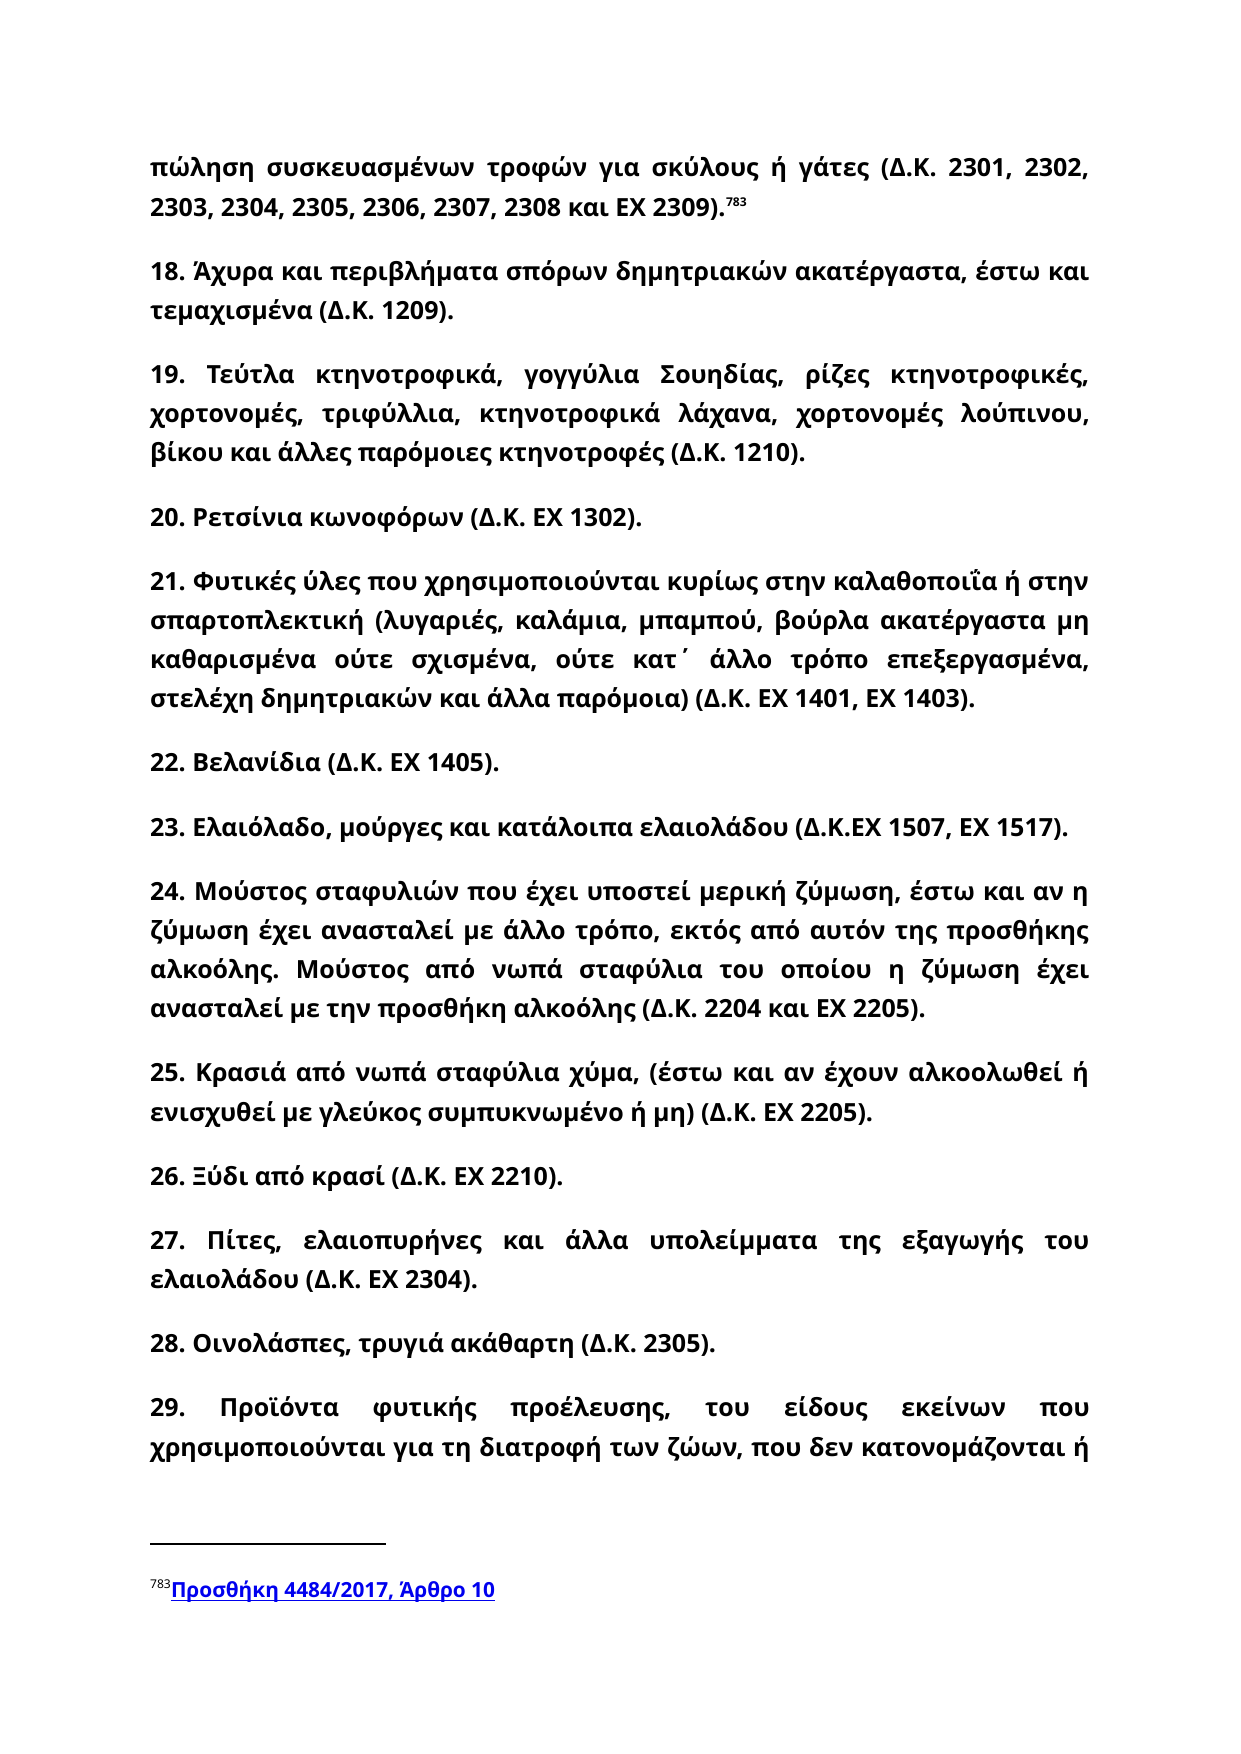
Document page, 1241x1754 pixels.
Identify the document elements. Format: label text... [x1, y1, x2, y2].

text 20. Ρετσίνια κωνοφόρων (Δ.Κ. ΕΧ 1302). [150, 499, 1090, 533]
text 25. Κρασιά από νωπά σταφύλια χύμα, (έστω και αν έχουν αλκοολωθεί ή ενισχυθεί με γλεύκος συμπυκνωμένο ή μη) (Δ.Κ. ΕΧ 2205). [150, 1055, 1090, 1128]
text 26. Ξύδι από κρασί (Δ.Κ. ΕΧ 2210). [150, 1158, 1090, 1192]
text Προσθήκη 4484/2017, Άρθρο 10 [150, 1576, 1090, 1604]
text 18. Άχυρα και περιβλήματα σπόρων δημητριακών ακατέργαστα, έστω και τεμαχισμένα (Δ.Κ. 1209). [150, 253, 1090, 327]
text 21. Φυτικές ύλες που χρησιμοποιούνται κυρίως στην καλαθοποιΐα ή στην σπαρτοπλεκτική (λυγαριές, καλάμια, μπαμπού, βούρλα ακατέργαστα μη καθαρισμένα ούτε σχισμένα, ούτε κατ΄ άλλο τρόπο επεξεργασμένα, στελέχη δημητριακών και άλλα παρόμοια) (Δ.Κ. ΕΧ 1401, ΕΧ 1403). [150, 563, 1090, 715]
text πώληση συσκευασμένων τροφών για σκύλους ή γάτες (Δ.Κ. 2301, 2302, 2303, 2304, 2305, 2306, 2307, 2308 και ΕΧ 2309). [150, 150, 1090, 223]
text 23. Ελαιόλαδο, μούργες και κατάλοιπα ελαιολάδου (Δ.Κ.ΕΧ 1507, ΕΧ 1517). [150, 809, 1090, 843]
text 28. Οινολάσπες, τρυγιά ακάθαρτη (Δ.Κ. 2305). [150, 1326, 1090, 1360]
text 22. Βελανίδια (Δ.Κ. ΕΧ 1405). [150, 745, 1090, 779]
text 19. Τεύτλα κτηνοτροφικά, γογγύλια Σουηδίας, ρίζες κτηνοτροφικές, χορτονομές, τριφύλλια, κτηνοτροφικά λάχανα, χορτονομές λούπινου, βίκου και άλλες παρόμοιες κτηνοτροφές (Δ.Κ. 1210). [150, 357, 1090, 469]
text 29. Προϊόντα φυτικής προέλευσης, του είδους εκείνων που χρησιμοποιούνται για τη διατροφή των ζώων, που δεν κατονομάζονται ή [150, 1390, 1090, 1463]
text 27. Πίτες, ελαιοπυρήνες και άλλα υπολείμματα της εξαγωγής του ελαιολάδου (Δ.Κ. ΕΧ 2304). [150, 1222, 1090, 1296]
text 24. Μούστος σταφυλιών που έχει υποστεί μερική ζύμωση, έστω και αν η ζύμωση έχει ανασταλεί με άλλο τρόπο, εκτός από αυτόν της προσθήκης αλκοόλης. Μούστος από νωπά σταφύλια του οποίου η ζύμωση έχει ανασταλεί με την προσθήκη αλκοόλης (Δ.Κ. 2204 και ΕΧ 2205). [150, 873, 1090, 1025]
